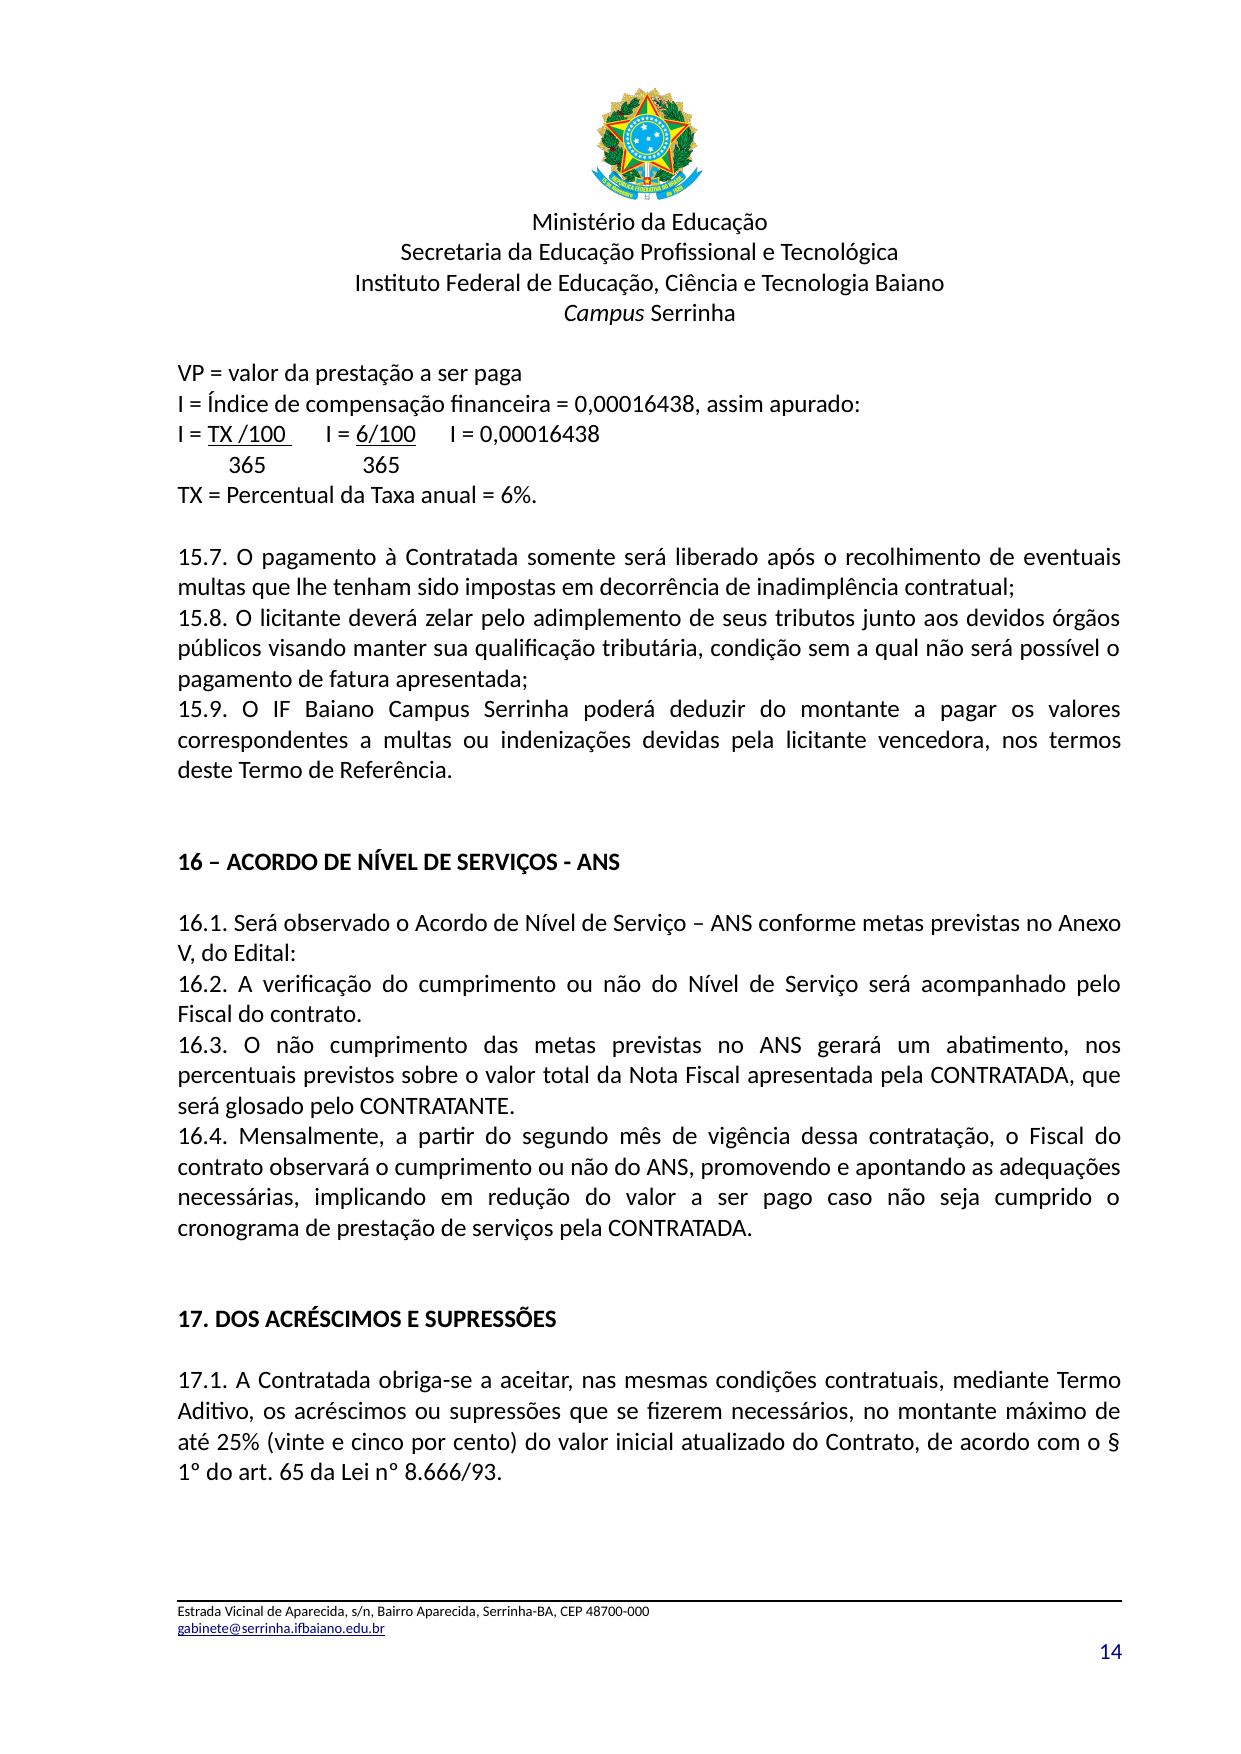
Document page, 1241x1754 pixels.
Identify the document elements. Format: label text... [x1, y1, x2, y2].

text 15.9. O IF Baiano Campus Serrinha poderá deduzir do montante a pagar os valores correspondentes a multas ou indenizações devidas pela licitante vencedora, nos termos deste Termo de Referência. [177, 693, 1122, 785]
text 365 365 [177, 449, 1122, 479]
text 17.1. A Contratada obriga-se a aceitar, nas mesmas condições contratuais, mediante Termo Aditivo, os acréscimos ou supressões que se fizerem necessários, no montante máximo de até 25% (vinte e cinco por cento) do valor inicial atualizado do Contrato, de acordo com o § 1º do art. 65 da Lei nº 8.666/93. [177, 1365, 1122, 1487]
text VP = valor da prestação a ser paga [177, 357, 1122, 388]
text 17. DOS ACRÉSCIMOS E SUPRESSÕES [177, 1304, 1122, 1334]
text I = TX /100 I = 6/100 I = 0,00016438 [177, 418, 1122, 449]
text 16.2. A verificação do cumprimento ou não do Nível de Serviço será acompanhado pelo Fiscal do contrato. [177, 968, 1122, 1029]
text 16.3. O não cumprimento das metas previstas no ANS gerará um abatimento, nos percentuais previstos sobre o valor total da Nota Fiscal apresentada pela CONTRATADA, que será glosado pelo CONTRATANTE. [177, 1029, 1122, 1121]
picture [610, 177, 632, 196]
text 15.7. O pagamento à Contratada somente será liberado após o recolhimento de eventuais multas que lhe tenham sido impostas em decorrência de inadimplência contratual; [177, 541, 1122, 602]
text I = Índice de compensação financeira = 0,00016438, assim apurado: [177, 388, 1122, 418]
text 16.4. Mensalmente, a partir do segundo mês de vigência dessa contratação, o Fiscal do contrato observará o cumprimento ou não do ANS, promovendo e apontando as adequações necessárias, implicando em redução do valor a ser pago caso não seja cumprido o cronograma de prestação de serviços pela CONTRATADA. [177, 1121, 1122, 1243]
text 16 – ACORDO DE NÍVEL DE SERVIÇOS - ANS [177, 846, 1122, 876]
text 16.1. Será observado o Acordo de Nível de Serviço – ANS conforme metas previstas no Anexo V, do Edital: [177, 907, 1122, 968]
text 15.8. O licitante deverá zelar pelo adimplemento de seus tributos junto aos devidos órgãos públicos visando manter sua qualificação tributária, condição sem a qual não será possível o pagamento de fatura apresentada; [177, 602, 1122, 693]
picture [670, 177, 684, 186]
text TX = Percentual da Taxa anual = 6%. [177, 479, 1122, 510]
picture [591, 88, 703, 200]
